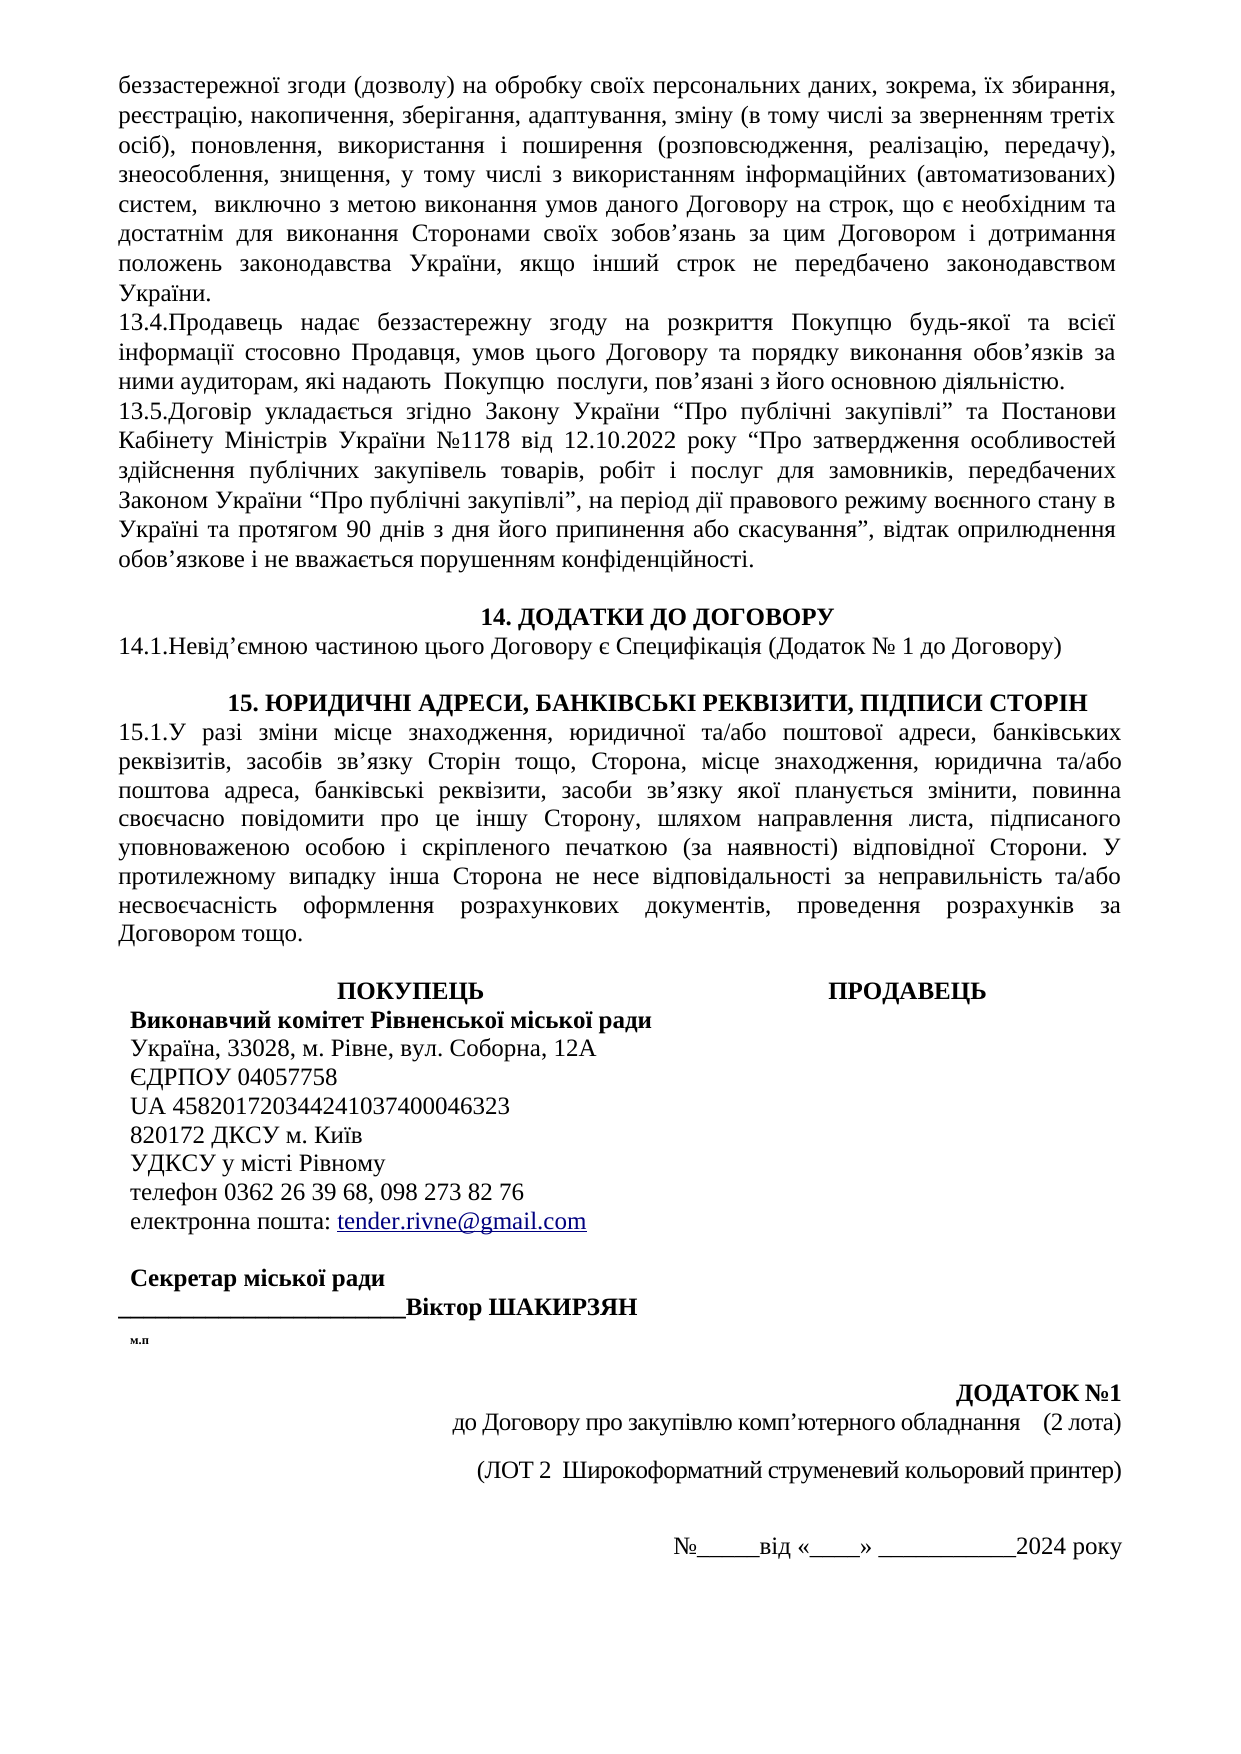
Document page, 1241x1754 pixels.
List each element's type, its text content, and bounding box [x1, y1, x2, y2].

list ЄДРПОУ 04057758 [130, 1062, 1122, 1091]
list 13.4.Продавець надає беззастережну згоду на розкриття Покупцю будь-якої та всієї інформації стосовно Продавця, умов цього Договору та порядку виконання обов’язків за ними аудиторам, які надають Покупцю послуги, пов’язані з його основною діяльністю. [118, 307, 1117, 395]
text (ЛОТ 2 Широкоформатний струменевий кольоровий принтер) [118, 1455, 1122, 1484]
list ДОДАТОК №1 [130, 1378, 1122, 1407]
text до Договору про закупівлю комп’ютерного обладнання (2 лота) [118, 1407, 1122, 1436]
list ПОКУПЕЦЬ ПРОДАВЕЦЬ [193, 976, 1122, 1005]
text №_____від «____» ___________2024 року [118, 1531, 1122, 1560]
list 15.1.У разі зміни місце знаходження, юридичної та/або поштової адреси, банківських реквізитів, засобів зв’язку Сторін тощо, Сторона, місце знаходження, юридична та/або поштова адреса, банківські реквізити, засоби зв’язку якої планується змінити, повинна своєчасно повідомити про це іншу Сторону, шляхом направлення листа, підписаного уповноваженою особою і скріпленого печаткою (за наявності) відповідної Сторони. У протилежному випадку інша Сторона не несе відповідальності за неправильність та/або несвоєчасність оформлення розрахункових документів, проведення розрахунків за Договором тощо. [118, 717, 1122, 947]
list 820172 ДКСУ м. Київ [130, 1120, 1122, 1148]
list 15. ЮРИДИЧНІ АДРЕСИ, БАНКІВСЬКІ РЕКВІЗИТИ, ПІДПИСИ СТОРІН [193, 688, 1122, 717]
list беззастережної згоди (дозволу) на обробку своїх персональних даних, зокрема, їх збирання, реєстрацію, накопичення, зберігання, адаптування, зміну (в тому числі за зверненням третіх осіб), поновлення, використання і поширення (розповсюдження, реалізацію, передачу), знеособлення, знищення, у тому числі з використанням інформаційних (автоматизованих) систем, виключно з метою виконання умов даного Договору на строк, що є необхідним та достатнім для виконання Сторонами своїх зобов’язань за цим Договором і дотримання положень законодавства України, якщо інший строк не передбачено законодавством України. [118, 71, 1117, 306]
list 13.5.Договір укладається згідно Закону України “Про публічні закупівлі” та Постанови Кабінету Міністрів України №1178 від 12.10.2022 року “Про затвердження особливостей здійснення публічних закупівель товарів, робіт і послуг для замовників, передбачених Законом України “Про публічні закупівлі”, на період дії правового режиму воєнного стану в Україні та протягом 90 днів з дня його припинення або скасування”, відтак оприлюднення обов’язкове і не вважається порушенням конфіденційності. [118, 396, 1117, 573]
list УДКСУ у місті Рівному [130, 1148, 1122, 1177]
list Секретар міської ради [130, 1263, 1122, 1292]
list електронна пошта: tender.rivne@gmail.com [130, 1206, 1122, 1235]
list Виконавчий комітет Рівненської міської ради [130, 1005, 1122, 1033]
list телефон 0362 26 39 68, 098 273 82 76 [130, 1177, 1122, 1206]
list 14. ДОДАТКИ ДО ДОГОВОРУ [156, 602, 1122, 631]
list _______________________Віктор ШАКИРЗЯН [118, 1292, 1122, 1321]
list UA 458201720344241037400046323 [130, 1091, 1122, 1120]
list 14.1.Невід’ємною частиною цього Договору є Специфікація (Додаток № 1 до Договору) [118, 631, 1122, 660]
list м.п [130, 1321, 1122, 1350]
list Україна, 33028, м. Рівне, вул. Соборна, 12А [130, 1033, 1122, 1062]
